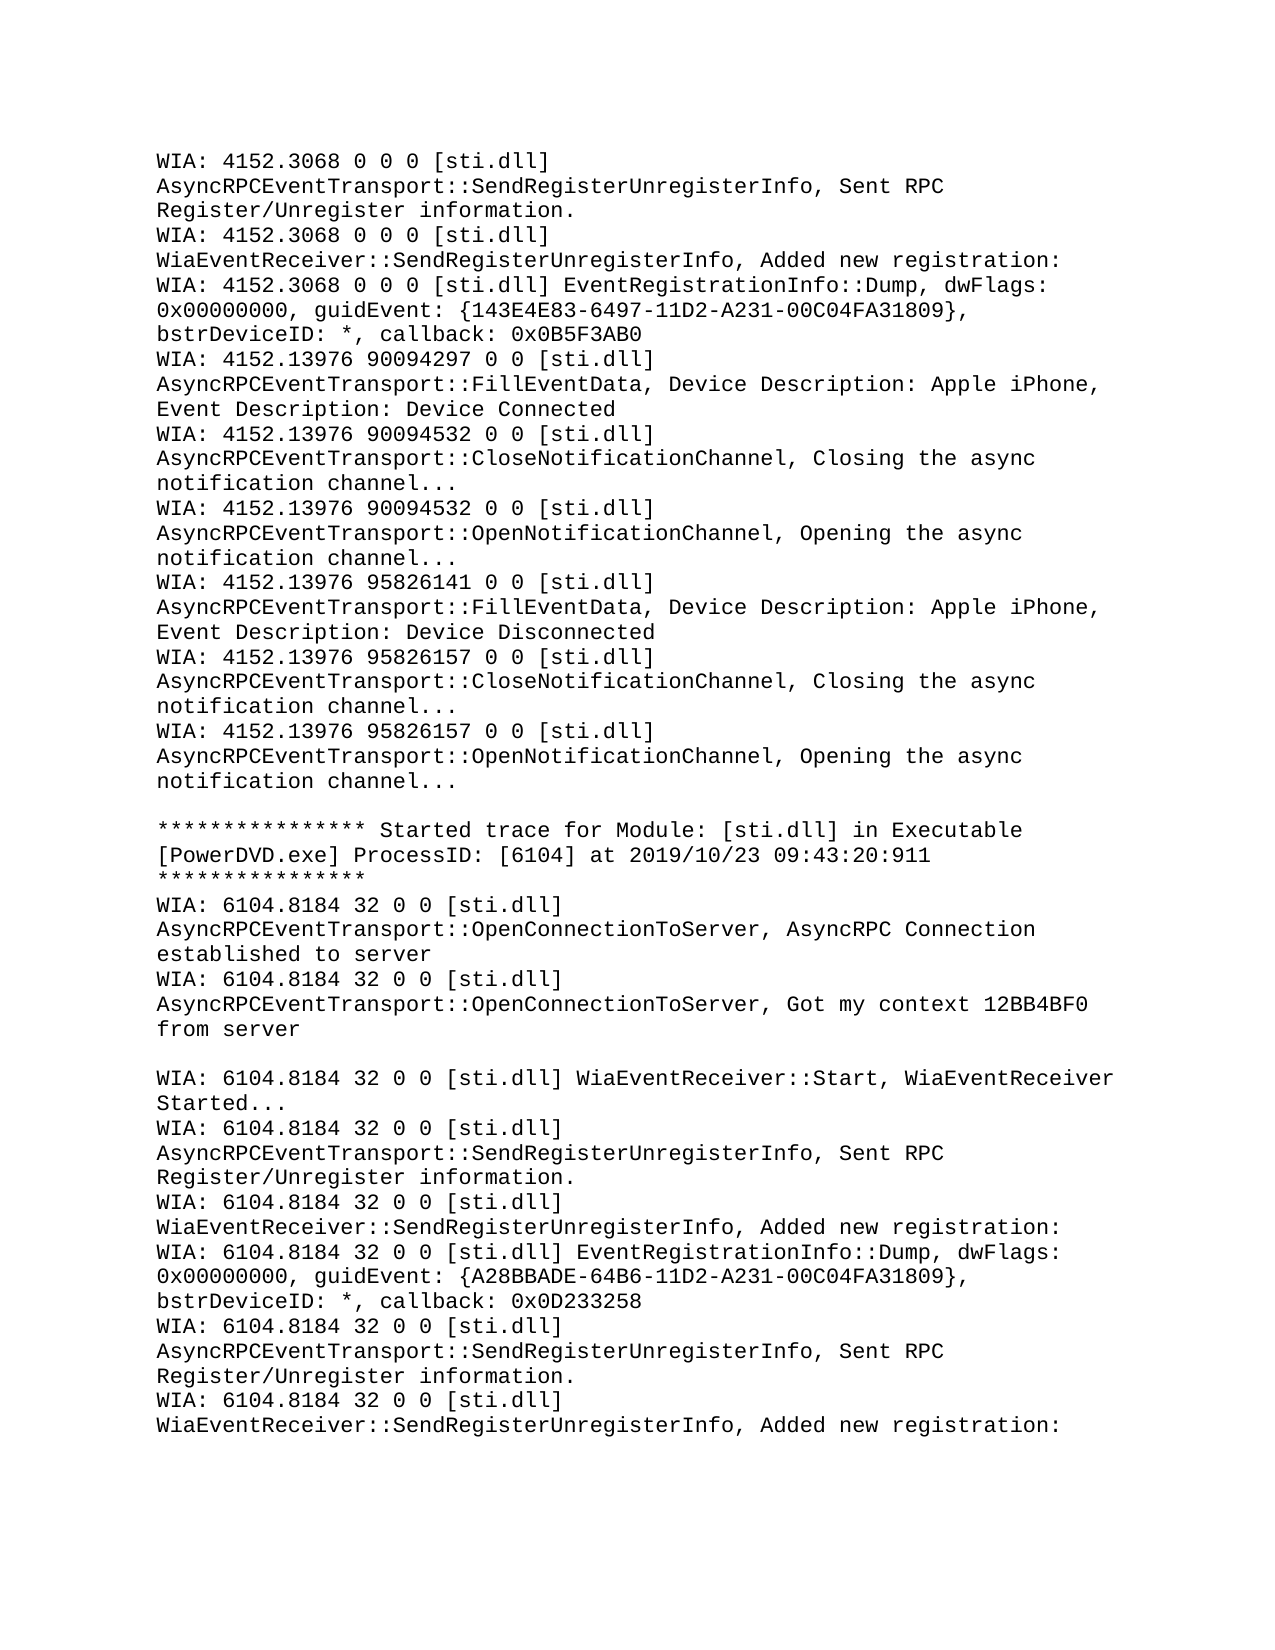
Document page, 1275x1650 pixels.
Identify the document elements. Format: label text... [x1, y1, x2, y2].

text WIA: 6104.8184 32 0 0 [sti.dll] AsyncRPCEventTransport::SendRegisterUnregisterInfo, Sent RPC Register/Unregister information. [156, 1315, 1118, 1389]
text WIA: 4152.3068 0 0 0 [sti.dll] EventRegistrationInfo::Dump, dwFlags: 0x00000000, guidEvent: {143E4E83-6497-11D2-A231-00C04FA31809}, bstrDeviceID: *, callback: 0x0B5F3AB0 [156, 274, 1118, 348]
text WIA: 6104.8184 32 0 0 [sti.dll] AsyncRPCEventTransport::OpenConnectionToServer, Got my context 12BB4BF0 from server [156, 968, 1118, 1042]
text **************** Started trace for Module: [sti.dll] in Executable [PowerDVD.exe] ProcessID: [6104] at 2019/10/23 09:43:20:911 **************** [156, 819, 1118, 894]
text WIA: 4152.3068 0 0 0 [sti.dll] WiaEventReceiver::SendRegisterUnregisterInfo, Added new registration: [156, 224, 1118, 274]
text WIA: 6104.8184 32 0 0 [sti.dll] AsyncRPCEventTransport::OpenConnectionToServer, AsyncRPC Connection established to server [156, 894, 1118, 968]
text WIA: 4152.13976 90094532 0 0 [sti.dll] AsyncRPCEventTransport::CloseNotificationChannel, Closing the async notification channel... [156, 423, 1118, 497]
text WIA: 4152.13976 95826141 0 0 [sti.dll] AsyncRPCEventTransport::FillEventData, Device Description: Apple iPhone, Event Description: Device Disconnected [156, 571, 1118, 646]
text WIA: 6104.8184 32 0 0 [sti.dll] WiaEventReceiver::SendRegisterUnregisterInfo, Added new registration: [156, 1191, 1118, 1241]
text WIA: 4152.13976 90094297 0 0 [sti.dll] AsyncRPCEventTransport::FillEventData, Device Description: Apple iPhone, Event Description: Device Connected [156, 348, 1118, 423]
text WIA: 4152.13976 90094532 0 0 [sti.dll] AsyncRPCEventTransport::OpenNotificationChannel, Opening the async notification channel... [156, 497, 1118, 571]
text WIA: 4152.13976 95826157 0 0 [sti.dll] AsyncRPCEventTransport::OpenNotificationChannel, Opening the async notification channel... [156, 720, 1118, 794]
text WIA: 6104.8184 32 0 0 [sti.dll] AsyncRPCEventTransport::SendRegisterUnregisterInfo, Sent RPC Register/Unregister information. [156, 1117, 1118, 1191]
text WIA: 6104.8184 32 0 0 [sti.dll] WiaEventReceiver::Start, WiaEventReceiver Started... [156, 1067, 1118, 1117]
text WIA: 4152.3068 0 0 0 [sti.dll] AsyncRPCEventTransport::SendRegisterUnregisterInfo, Sent RPC Register/Unregister information. [156, 150, 1118, 224]
text WIA: 6104.8184 32 0 0 [sti.dll] EventRegistrationInfo::Dump, dwFlags: 0x00000000, guidEvent: {A28BBADE-64B6-11D2-A231-00C04FA31809}, bstrDeviceID: *, callback: 0x0D233258 [156, 1241, 1118, 1315]
text WIA: 4152.13976 95826157 0 0 [sti.dll] AsyncRPCEventTransport::CloseNotificationChannel, Closing the async notification channel... [156, 646, 1118, 720]
text WIA: 6104.8184 32 0 0 [sti.dll] WiaEventReceiver::SendRegisterUnregisterInfo, Added new registration: [156, 1389, 1118, 1439]
